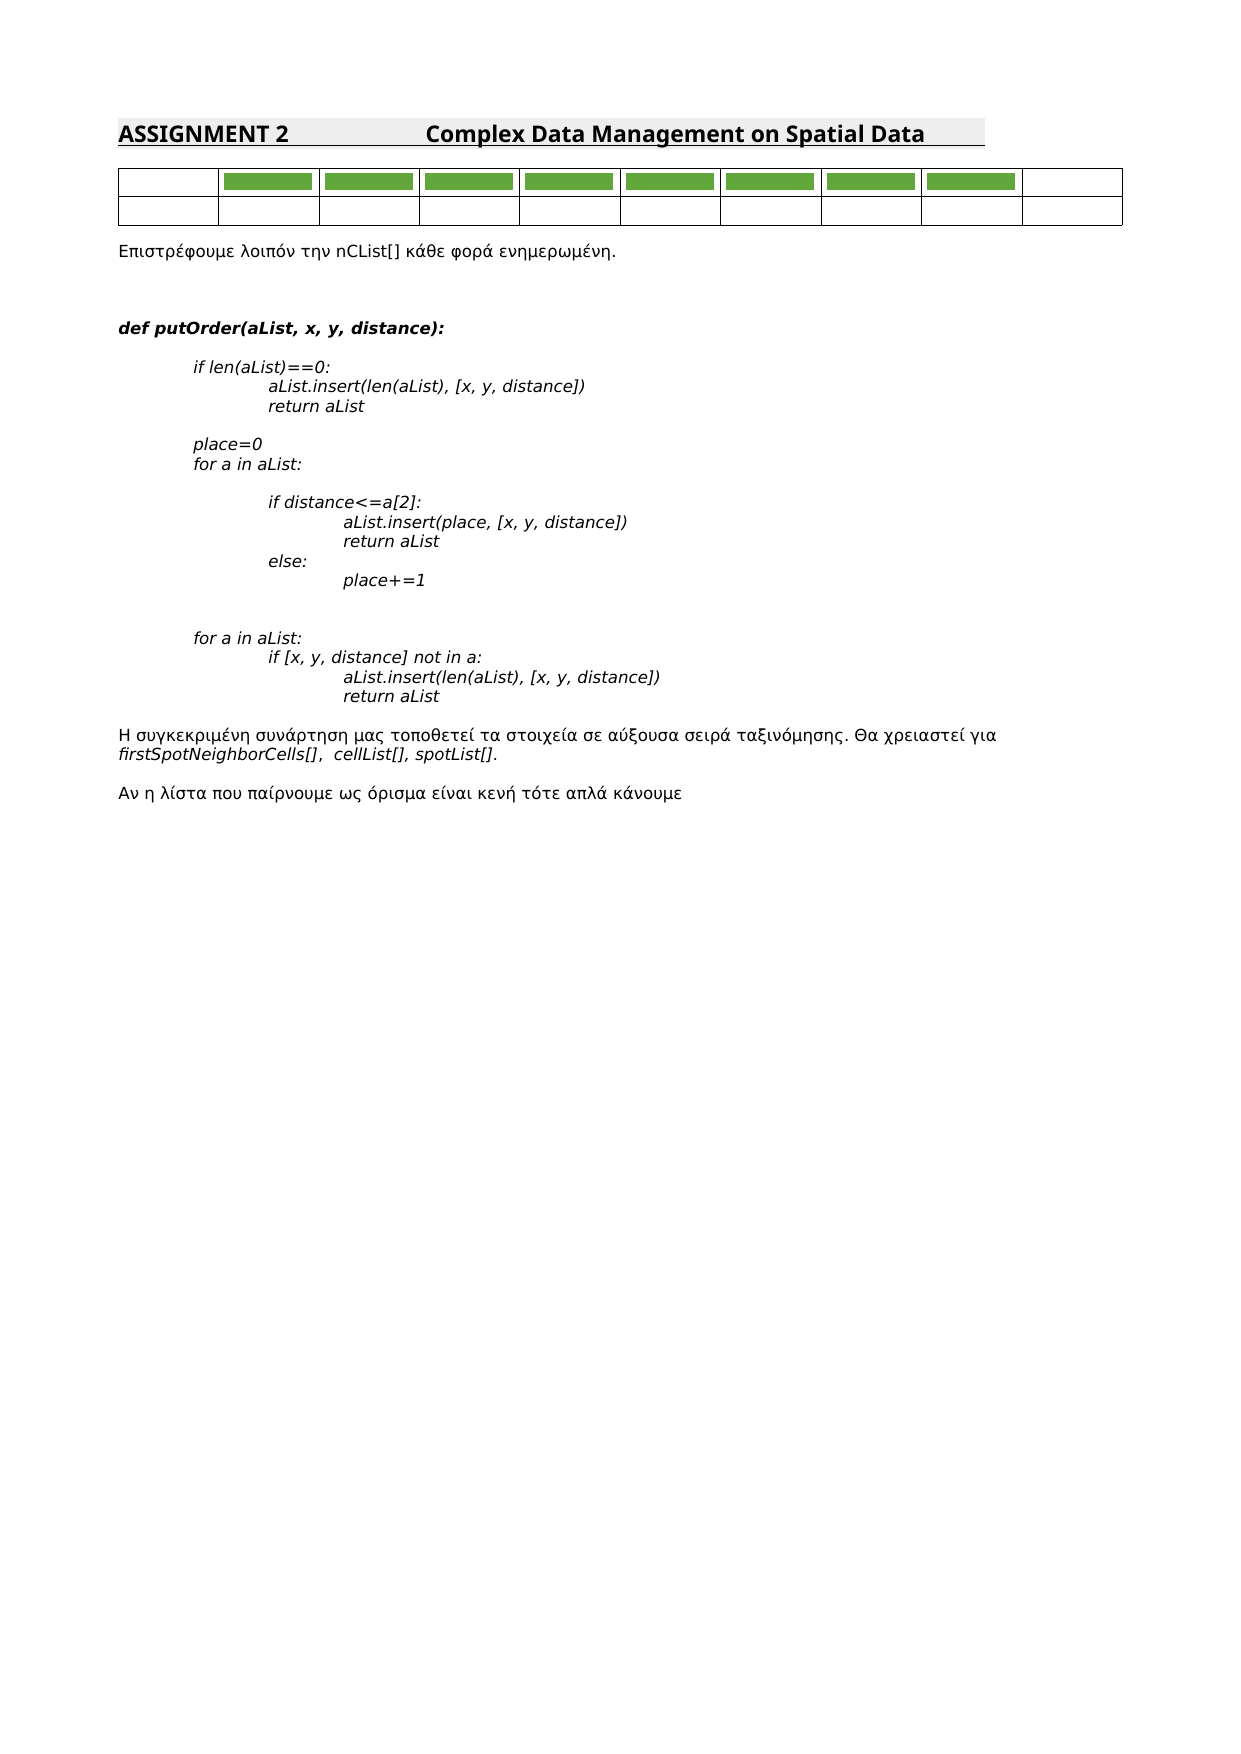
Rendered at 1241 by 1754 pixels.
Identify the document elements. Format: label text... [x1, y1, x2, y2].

text Η συγκεκριμένη συνάρτηση μας τοποθετεί τα στοιχεία σε αύξουσα σειρά ταξινόμησης. Θα χρειαστεί για firstSpotNeighborCells[], cellList[], spotList[]. [118, 726, 1122, 765]
table_cell [219, 197, 319, 224]
text def putOrder(aList, x, y, distance): [118, 319, 1122, 338]
table_cell [922, 169, 1022, 196]
text else: [118, 552, 1122, 571]
text Αν η λίστα που παίρνουμε ως όρισμα είναι κενή τότε απλά κάνουμε [118, 784, 1122, 803]
table_cell [420, 197, 519, 224]
table_cell [320, 197, 419, 224]
table_cell [922, 197, 1022, 224]
text aList.insert(len(aList), [x, y, distance]) [118, 668, 1122, 687]
table_cell [119, 169, 218, 196]
text place=0 [118, 435, 1122, 455]
text return aList [118, 397, 1122, 416]
text aList.insert(place, [x, y, distance]) [118, 513, 1122, 532]
table_cell [320, 169, 419, 196]
text for a in aList: [118, 629, 1122, 648]
table_cell [621, 169, 720, 196]
text return aList [118, 687, 1122, 707]
text Επιστρέφουμε λοιπόν την nCList[] κάθε φορά ενημερωμένη. [118, 242, 1122, 261]
table_cell [1023, 197, 1122, 224]
table_cell [721, 197, 821, 224]
text for a in aList: [118, 455, 1122, 474]
table_cell [822, 197, 921, 224]
table_cell [119, 197, 218, 224]
text place+=1 [118, 571, 1122, 590]
table_cell [822, 169, 921, 196]
table_cell [621, 197, 720, 224]
text if len(aList)==0: [118, 358, 1122, 377]
text if distance<=a[2]: [118, 493, 1122, 513]
table_cell [420, 169, 519, 196]
table_cell [721, 169, 821, 196]
table_cell [219, 169, 319, 196]
text aList.insert(len(aList), [x, y, distance]) [118, 377, 1122, 397]
text return aList [118, 532, 1122, 552]
table_cell [1023, 169, 1122, 196]
text if [x, y, distance] not in a: [118, 648, 1122, 668]
table_cell [520, 169, 620, 196]
table_cell [520, 197, 620, 224]
